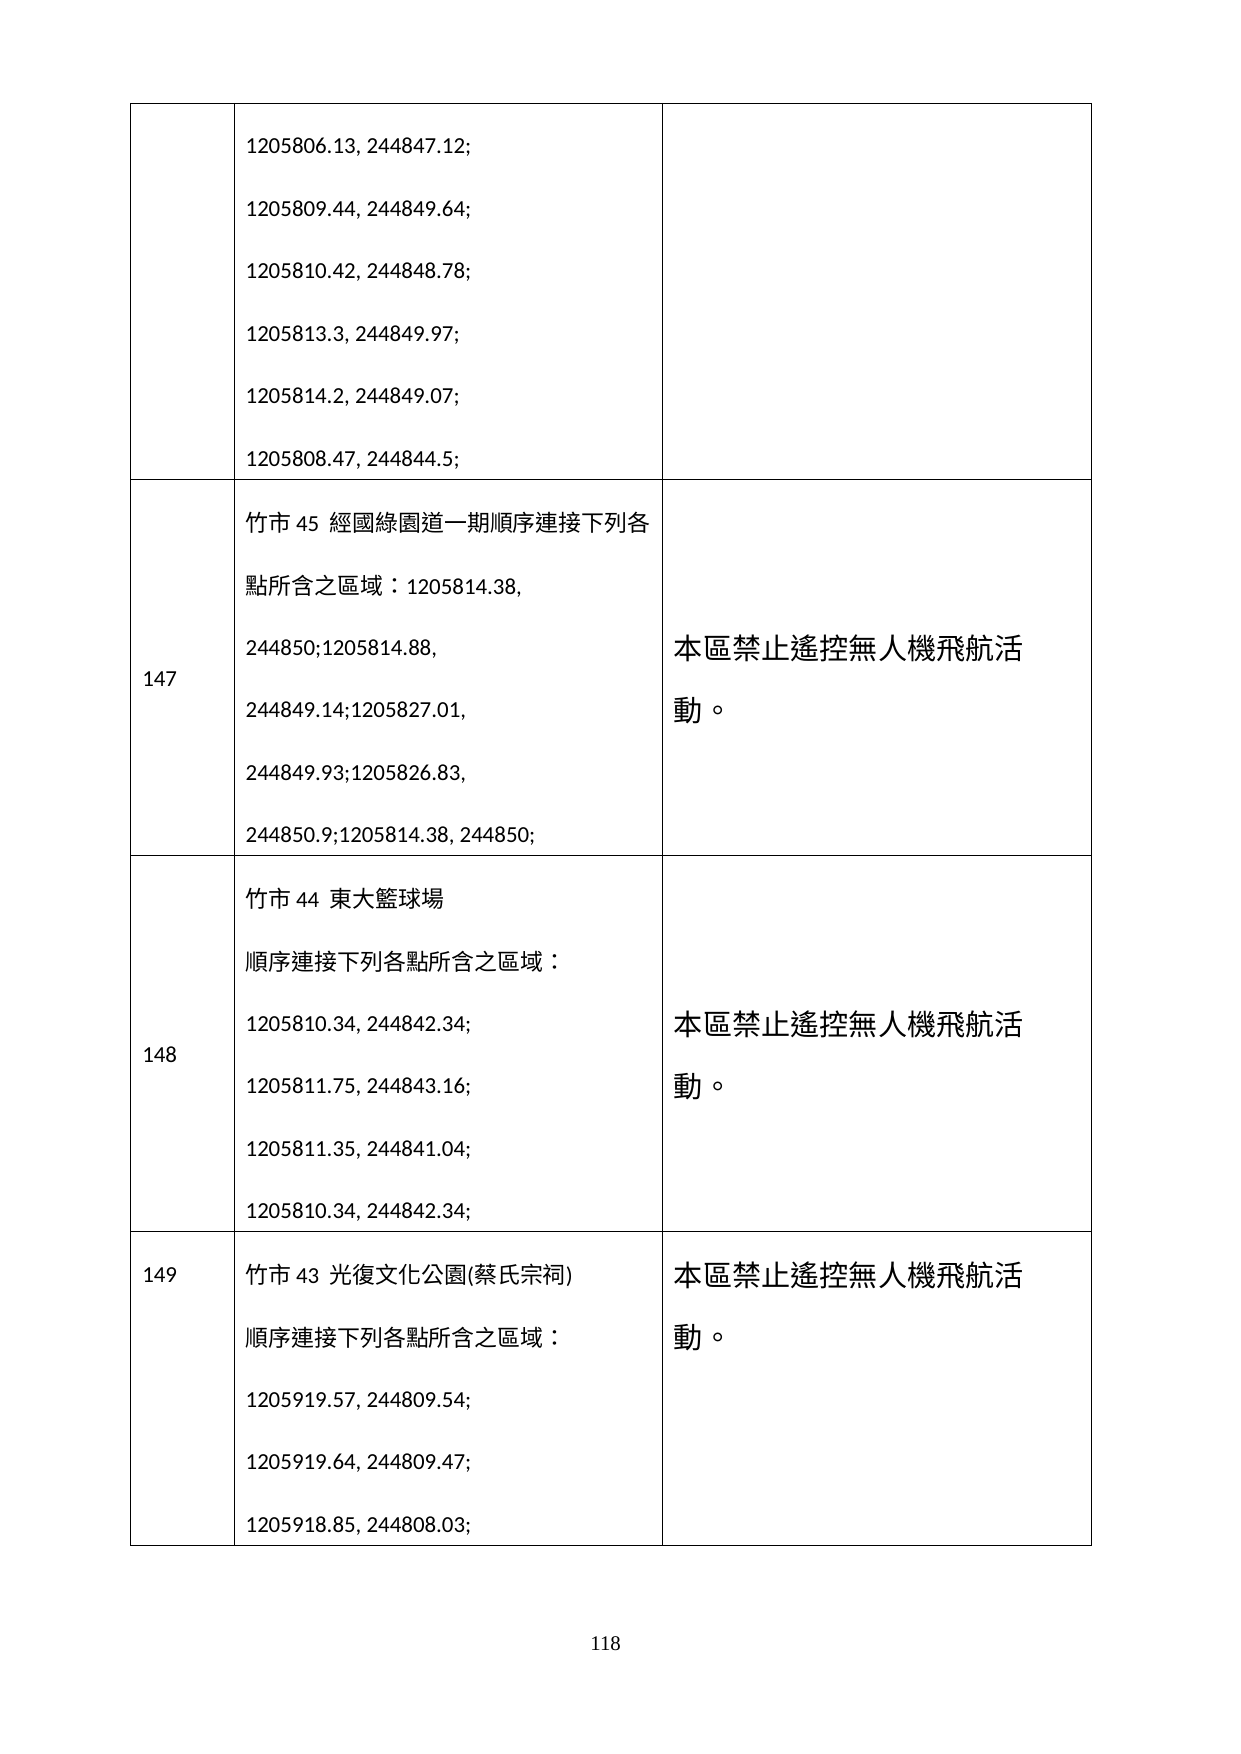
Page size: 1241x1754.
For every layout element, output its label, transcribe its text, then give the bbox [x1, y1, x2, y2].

table_cell [131, 104, 234, 479]
table_cell 本區禁止遙控無人機飛航活動。 [663, 856, 1091, 1231]
table_cell 149 [131, 1232, 234, 1544]
table_cell 竹市43 光復文化公園(蔡氏宗祠) 順序連接下列各點所含之區域： 1205919.57, 244809.54; 1205919.64, 244809.47; 1205918.85, 244808.03; [235, 1232, 662, 1544]
table_cell 竹市44 東大籃球場 順序連接下列各點所含之區域： 1205810.34, 244842.34; 1205811.75, 244843.16; 1205811.35, 244841.04; 1205810.34, 244842.34; [235, 856, 662, 1231]
table_cell 147 [131, 480, 234, 855]
table_cell 竹市45 經國綠園道一期順序連接下列各點所含之區域：1205814.38, 244850;1205814.88, 244849.14;1205827.01, 244849.93;1205826.83, 244850.9;1205814.38, 244850; [235, 480, 662, 855]
table_cell 本區禁止遙控無人機飛航活動。 [663, 480, 1091, 855]
table_cell 本區禁止遙控無人機飛航活動。 [663, 1232, 1091, 1544]
table_cell [663, 104, 1091, 479]
table_cell 1205806.13, 244847.12; 1205809.44, 244849.64; 1205810.42, 244848.78; 1205813.3, 244849.97; 1205814.2, 244849.07; 1205808.47, 244844.5; [235, 104, 662, 479]
table_cell 148 [131, 856, 234, 1231]
